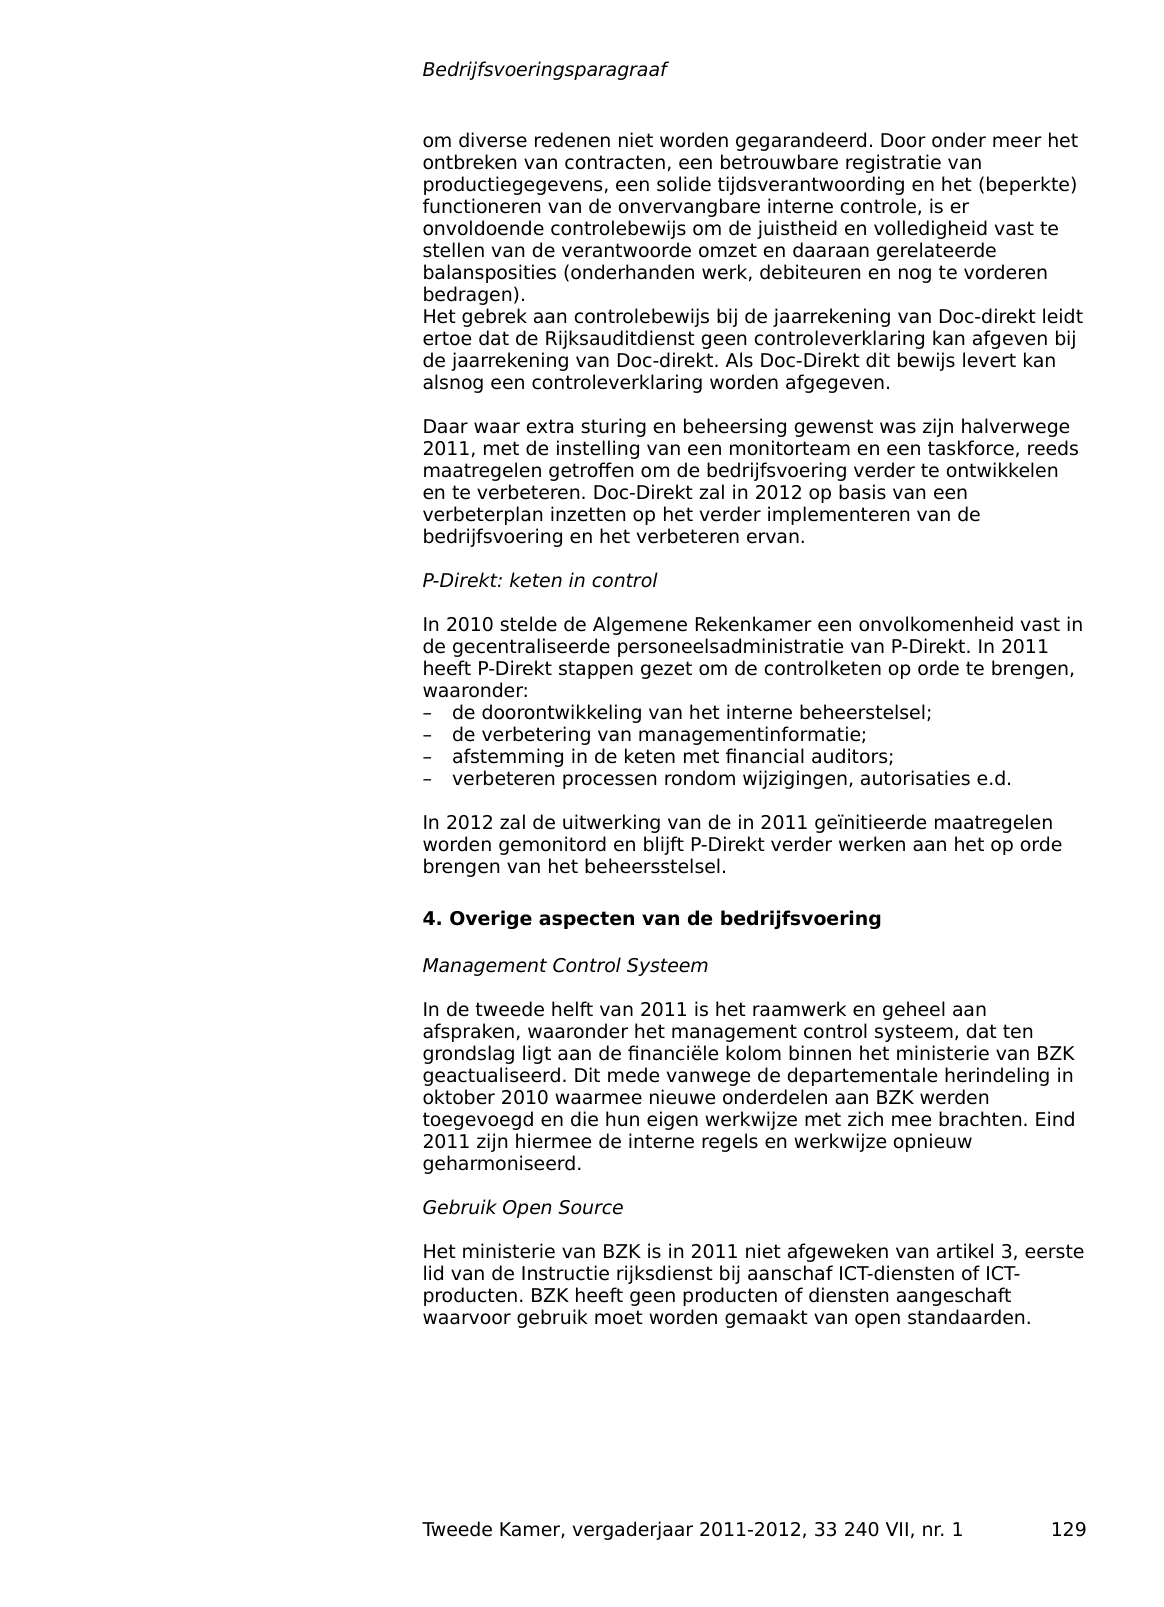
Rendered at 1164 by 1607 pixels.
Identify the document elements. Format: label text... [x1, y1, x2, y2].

text Het gebrek aan controlebewijs bij de jaarrekening van Doc-direkt leidt ertoe dat de Rijksauditdienst geen controleverklaring kan afgeven bij de jaarrekening van Doc-direkt. Als Doc-Direkt dit bewijs levert kan alsnog een controleverklaring worden afgegeven. [422, 306, 1087, 394]
text In 2012 zal de uitwerking van de in 2011 geïnitieerde maatregelen worden gemonitord en blijft P-Direkt verder werken aan het op orde brengen van het beheersstelsel. [422, 812, 1087, 878]
text – afstemming in de keten met financial auditors; [422, 746, 1087, 768]
text In de tweede helft van 2011 is het raamwerk en geheel aan afspraken, waaronder het management control systeem, dat ten grondslag ligt aan de financiële kolom binnen het ministerie van BZK geactualiseerd. Dit mede vanwege de departementale herindeling in oktober 2010 waarmee nieuwe onderdelen aan BZK werden toegevoegd en die hun eigen werkwijze met zich mee brachten. Eind 2011 zijn hiermee de interne regels en werkwijze opnieuw geharmoniseerd. [422, 999, 1087, 1175]
text – de doorontwikkeling van het interne beheerstelsel; [422, 702, 1087, 724]
text Daar waar extra sturing en beheersing gewenst was zijn halverwege 2011, met de instelling van een monitorteam en een taskforce, reeds maatregelen getroffen om de bedrijfsvoering verder te ontwikkelen en te verbeteren. Doc-Direkt zal in 2012 op basis van een verbeterplan inzetten op het verder implementeren van de bedrijfsvoering en het verbeteren ervan. [422, 416, 1087, 548]
text – verbeteren processen rondom wijzigingen, autorisaties e.d. [422, 768, 1087, 790]
text Het ministerie van BZK is in 2011 niet afgeweken van artikel 3, eerste lid van de Instructie rijksdienst bij aanschaf ICT-diensten of ICT-producten. BZK heeft geen producten of diensten aangeschaft waarvoor gebruik moet worden gemaakt van open standaarden. [422, 1241, 1087, 1329]
text In 2010 stelde de Algemene Rekenkamer een onvolkomenheid vast in de gecentraliseerde personeelsadministratie van P-Direkt. In 2011 heeft P-Direkt stappen gezet om de controlketen op orde te brengen, waaronder: [422, 614, 1087, 702]
subtitle Management Control Systeem [422, 955, 1087, 977]
subtitle P-Direkt: keten in control [422, 570, 1087, 592]
subtitle 4. Overige aspecten van de bedrijfsvoering [422, 908, 1087, 930]
subtitle Gebruik Open Source [422, 1197, 1087, 1219]
text – de verbetering van managementinformatie; [422, 724, 1087, 746]
text om diverse redenen niet worden gegarandeerd. Door onder meer het ontbreken van contracten, een betrouwbare registratie van productiegegevens, een solide tijdsverantwoording en het (beperkte) functioneren van de onvervangbare interne controle, is er onvoldoende controlebewijs om de juistheid en volledigheid vast te stellen van de verantwoorde omzet en daaraan gerelateerde balansposities (onderhanden werk, debiteuren en nog te vorderen bedragen). [422, 130, 1087, 306]
